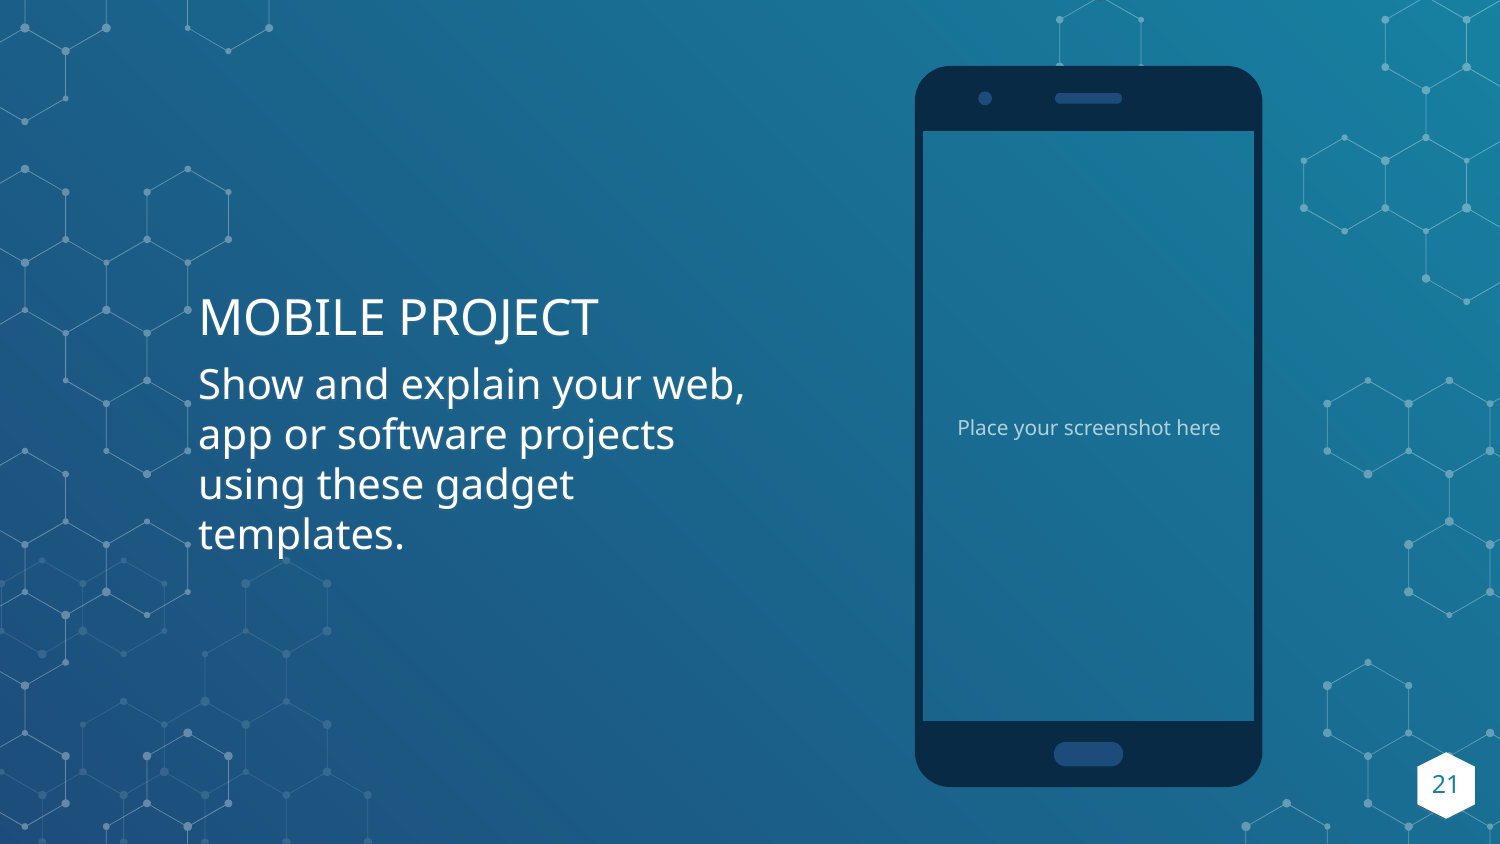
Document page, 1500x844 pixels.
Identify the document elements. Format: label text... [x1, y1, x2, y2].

text_box [914, 65, 1263, 788]
text_box Place your screenshot here [924, 133, 1254, 721]
list MOBILE PROJECT Show and explain your web, app or software projects using these gadget templates. [198, 61, 774, 783]
slide_number [1417, 752, 1475, 819]
